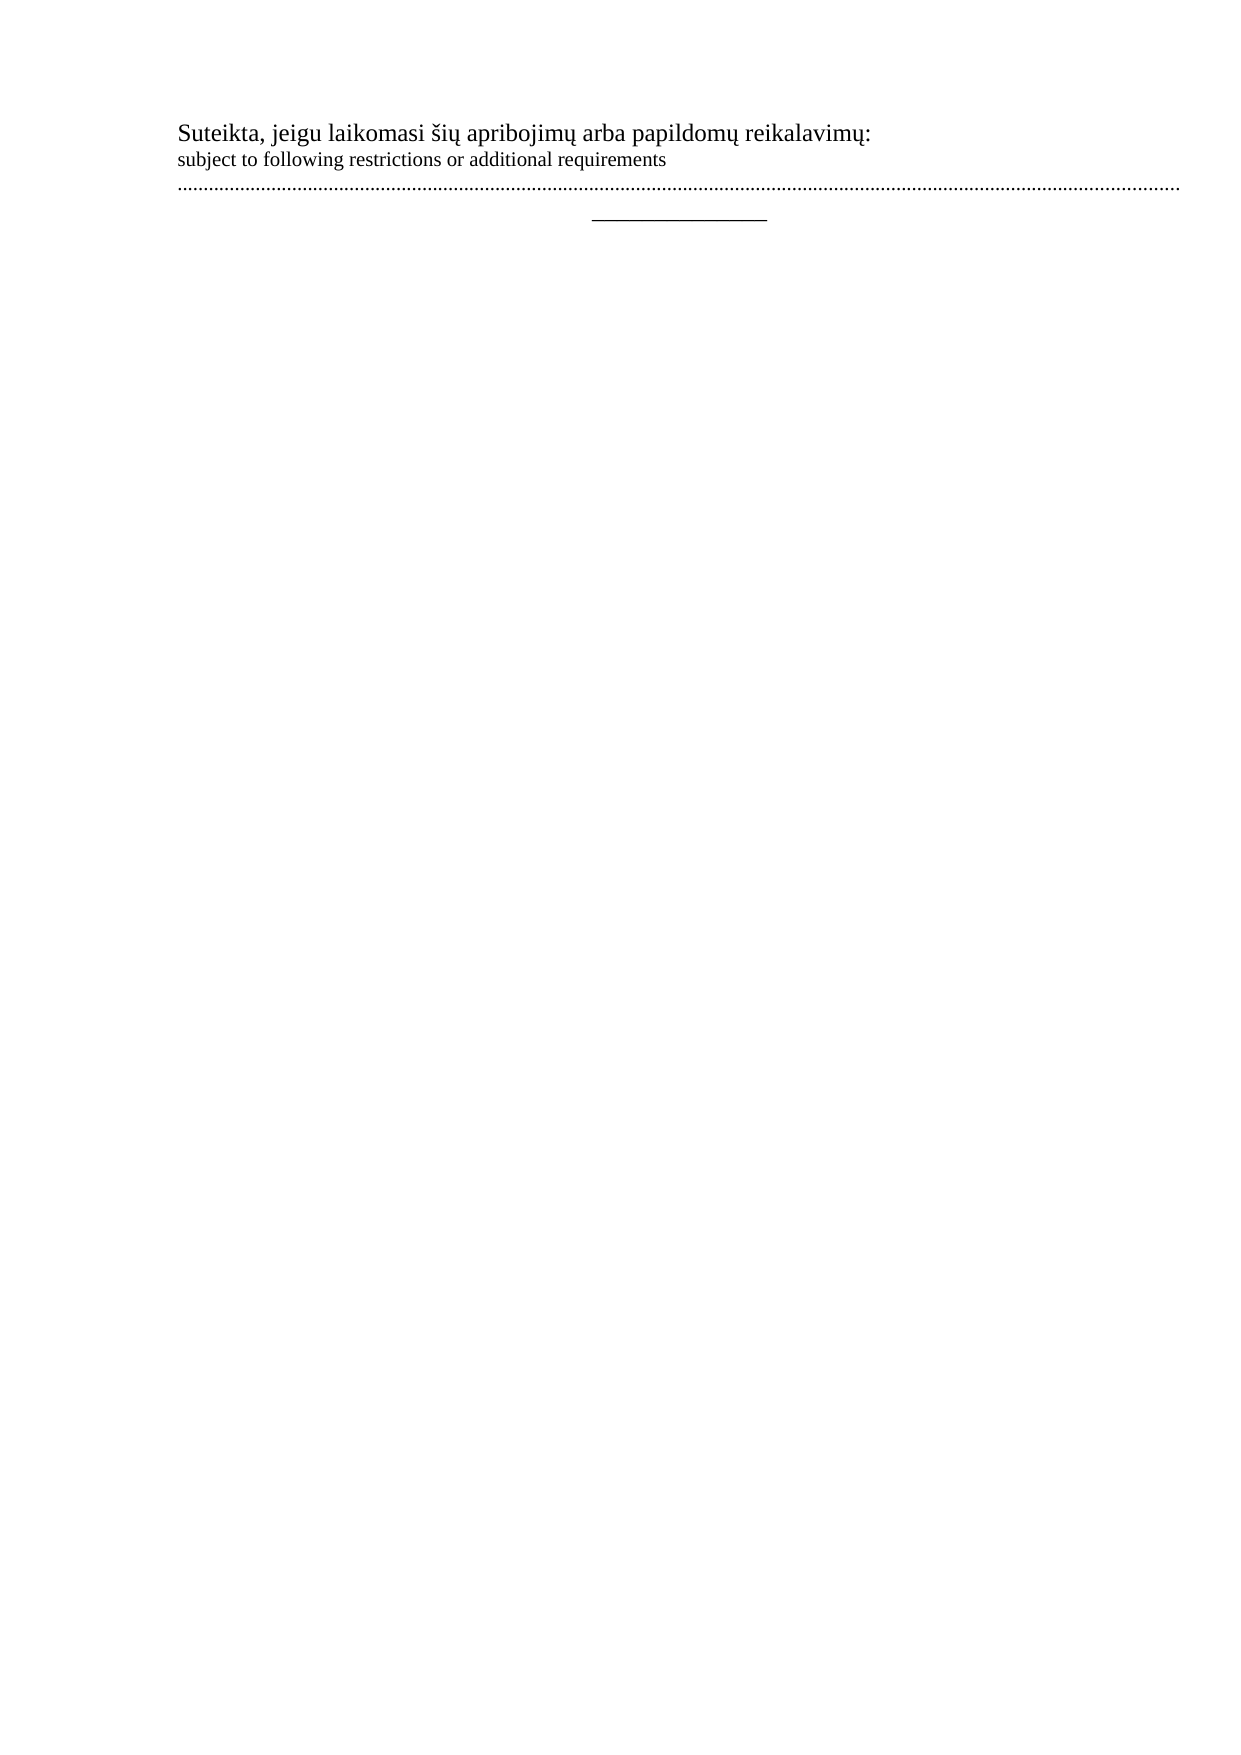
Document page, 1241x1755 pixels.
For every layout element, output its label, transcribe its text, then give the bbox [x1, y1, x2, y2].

text ______________ [177, 195, 1181, 224]
text Suteikta, jeigu laikomasi šių apribojimų arba papildomų reikalavimų: [177, 118, 1181, 147]
text subject to following restrictions or additional requirements [177, 147, 1181, 171]
